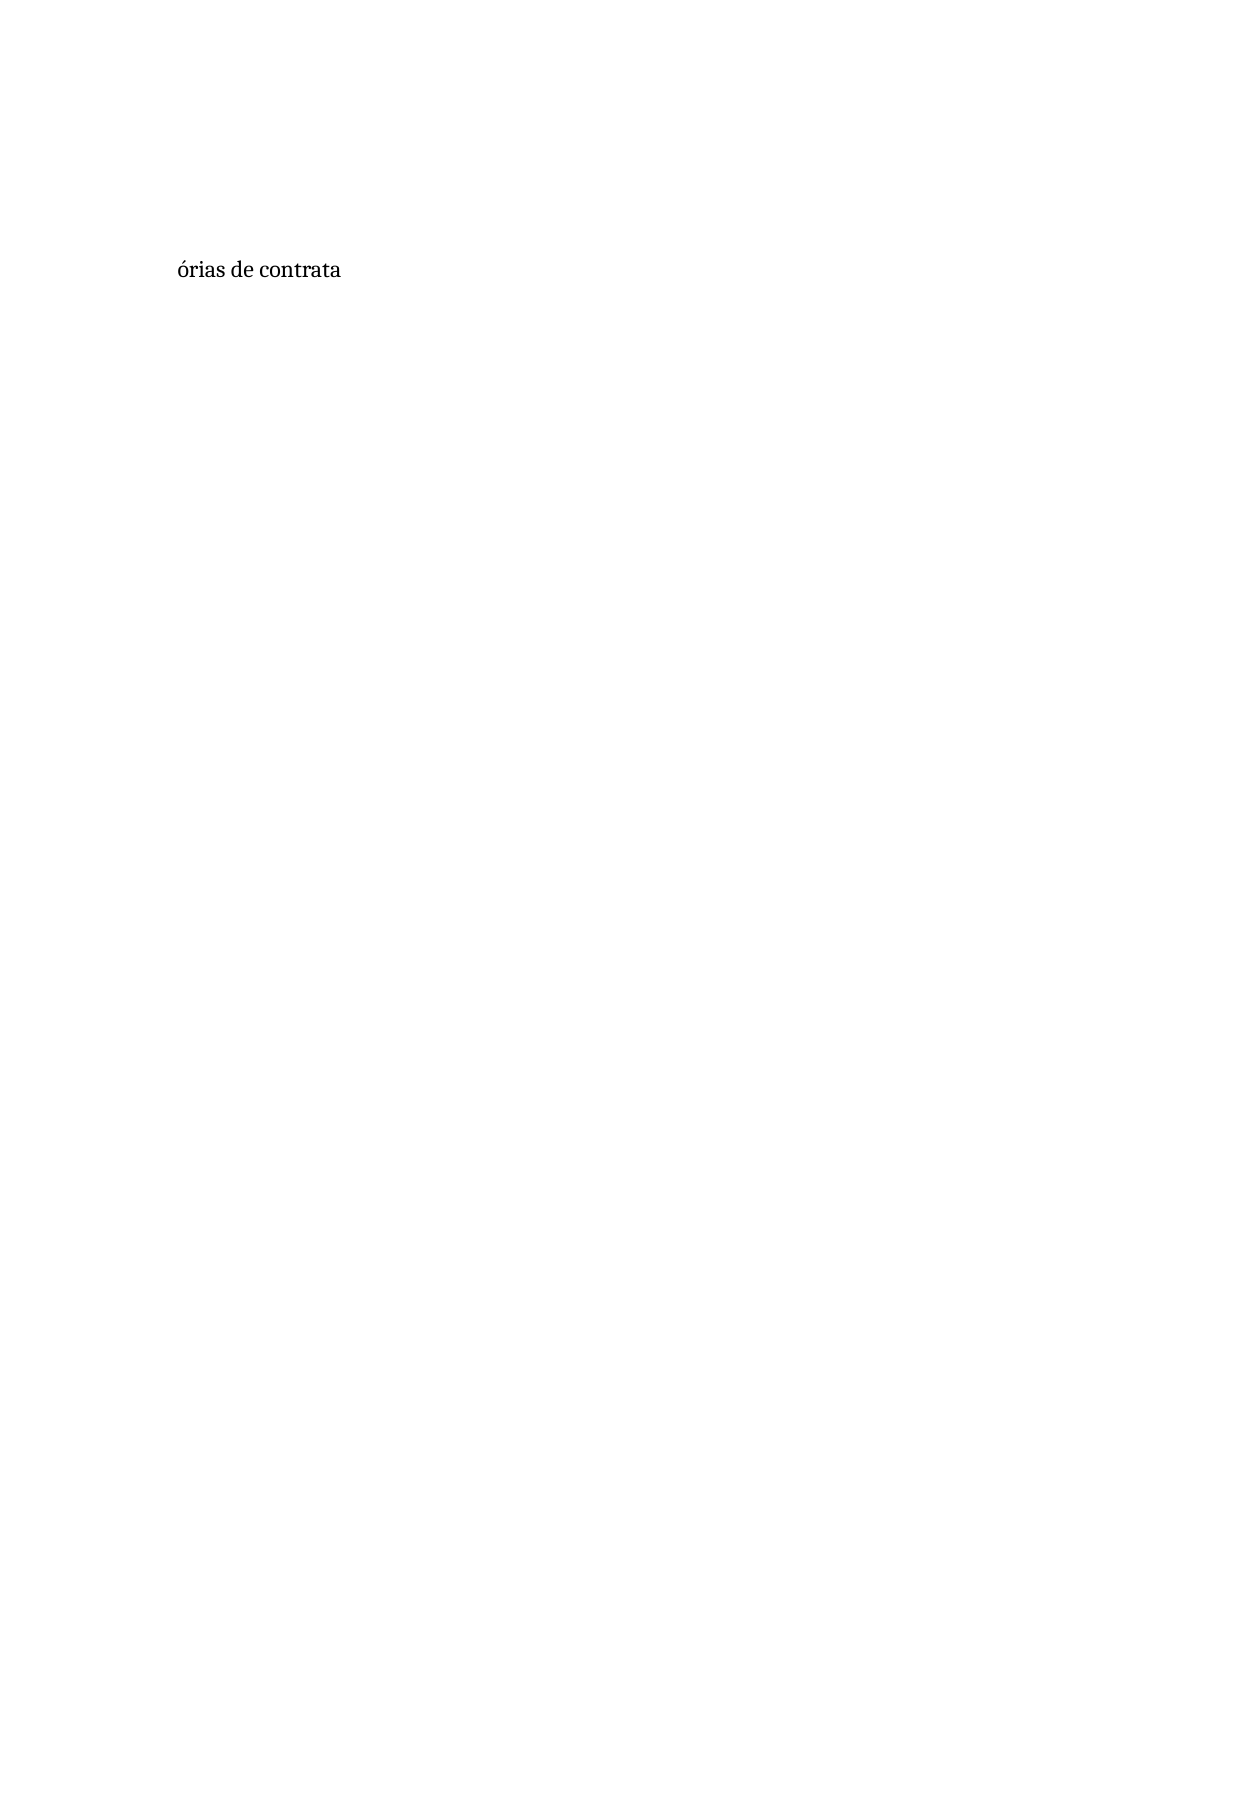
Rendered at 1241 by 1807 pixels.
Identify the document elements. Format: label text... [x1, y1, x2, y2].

text órias de contrata [177, 255, 1069, 283]
